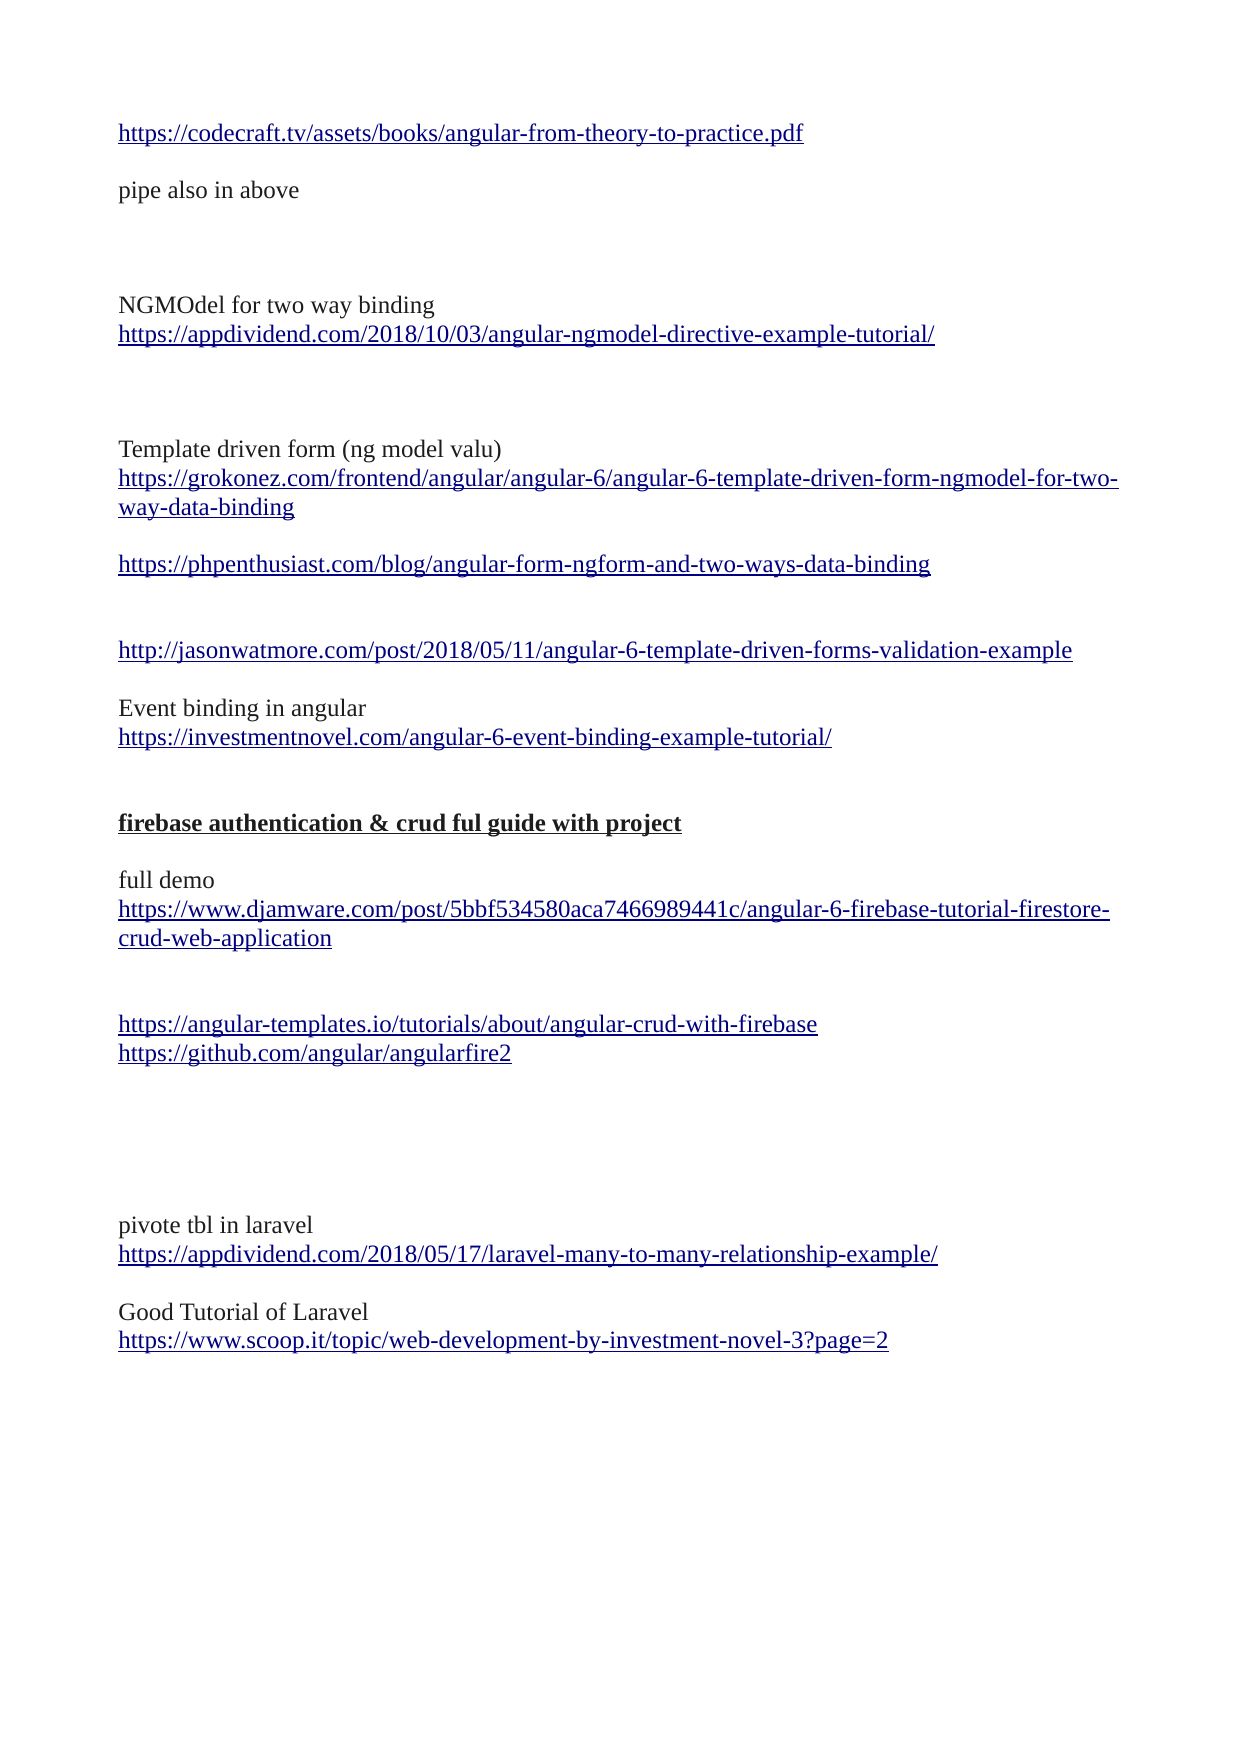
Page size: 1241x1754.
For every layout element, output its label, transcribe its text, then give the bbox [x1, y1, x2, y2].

text pipe also in above [118, 176, 1122, 204]
text https://phpenthusiast.com/blog/angular-form-ngform-and-two-ways-data-binding [118, 549, 1122, 578]
text full demo [118, 866, 1122, 894]
text https://investmentnovel.com/angular-6-event-binding-example-tutorial/ [118, 722, 1122, 751]
text Template driven form (ng model valu) [118, 434, 1122, 463]
text https://appdividend.com/2018/10/03/angular-ngmodel-directive-example-tutorial/ [118, 319, 1122, 348]
text http://jasonwatmore.com/post/2018/05/11/angular-6-template-driven-forms-validation-example [118, 636, 1122, 664]
text https://www.djamware.com/post/5bbf534580aca7466989441c/angular-6-firebase-tutorial-firestore-crud-web-application [118, 894, 1122, 952]
text pivote tbl in laravel [118, 1211, 1122, 1239]
text https://angular-templates.io/tutorials/about/angular-crud-with-firebase [118, 1009, 1122, 1038]
text Good Tutorial of Laravel [118, 1297, 1122, 1326]
text https://github.com/angular/angularfire2 [118, 1038, 1122, 1067]
text https://www.scoop.it/topic/web-development-by-investment-novel-3?page=2 [118, 1326, 1122, 1354]
text https://appdividend.com/2018/05/17/laravel-many-to-many-relationship-example/ [118, 1239, 1122, 1268]
text https://codecraft.tv/assets/books/angular-from-theory-to-practice.pdf [118, 118, 1122, 147]
text NGMOdel for two way binding [118, 291, 1122, 319]
text Event binding in angular [118, 693, 1122, 722]
text https://grokonez.com/frontend/angular/angular-6/angular-6-template-driven-form-ngmodel-for-two-way-data-binding [118, 463, 1122, 521]
text firebase authentication & crud ful guide with project [118, 808, 1122, 837]
